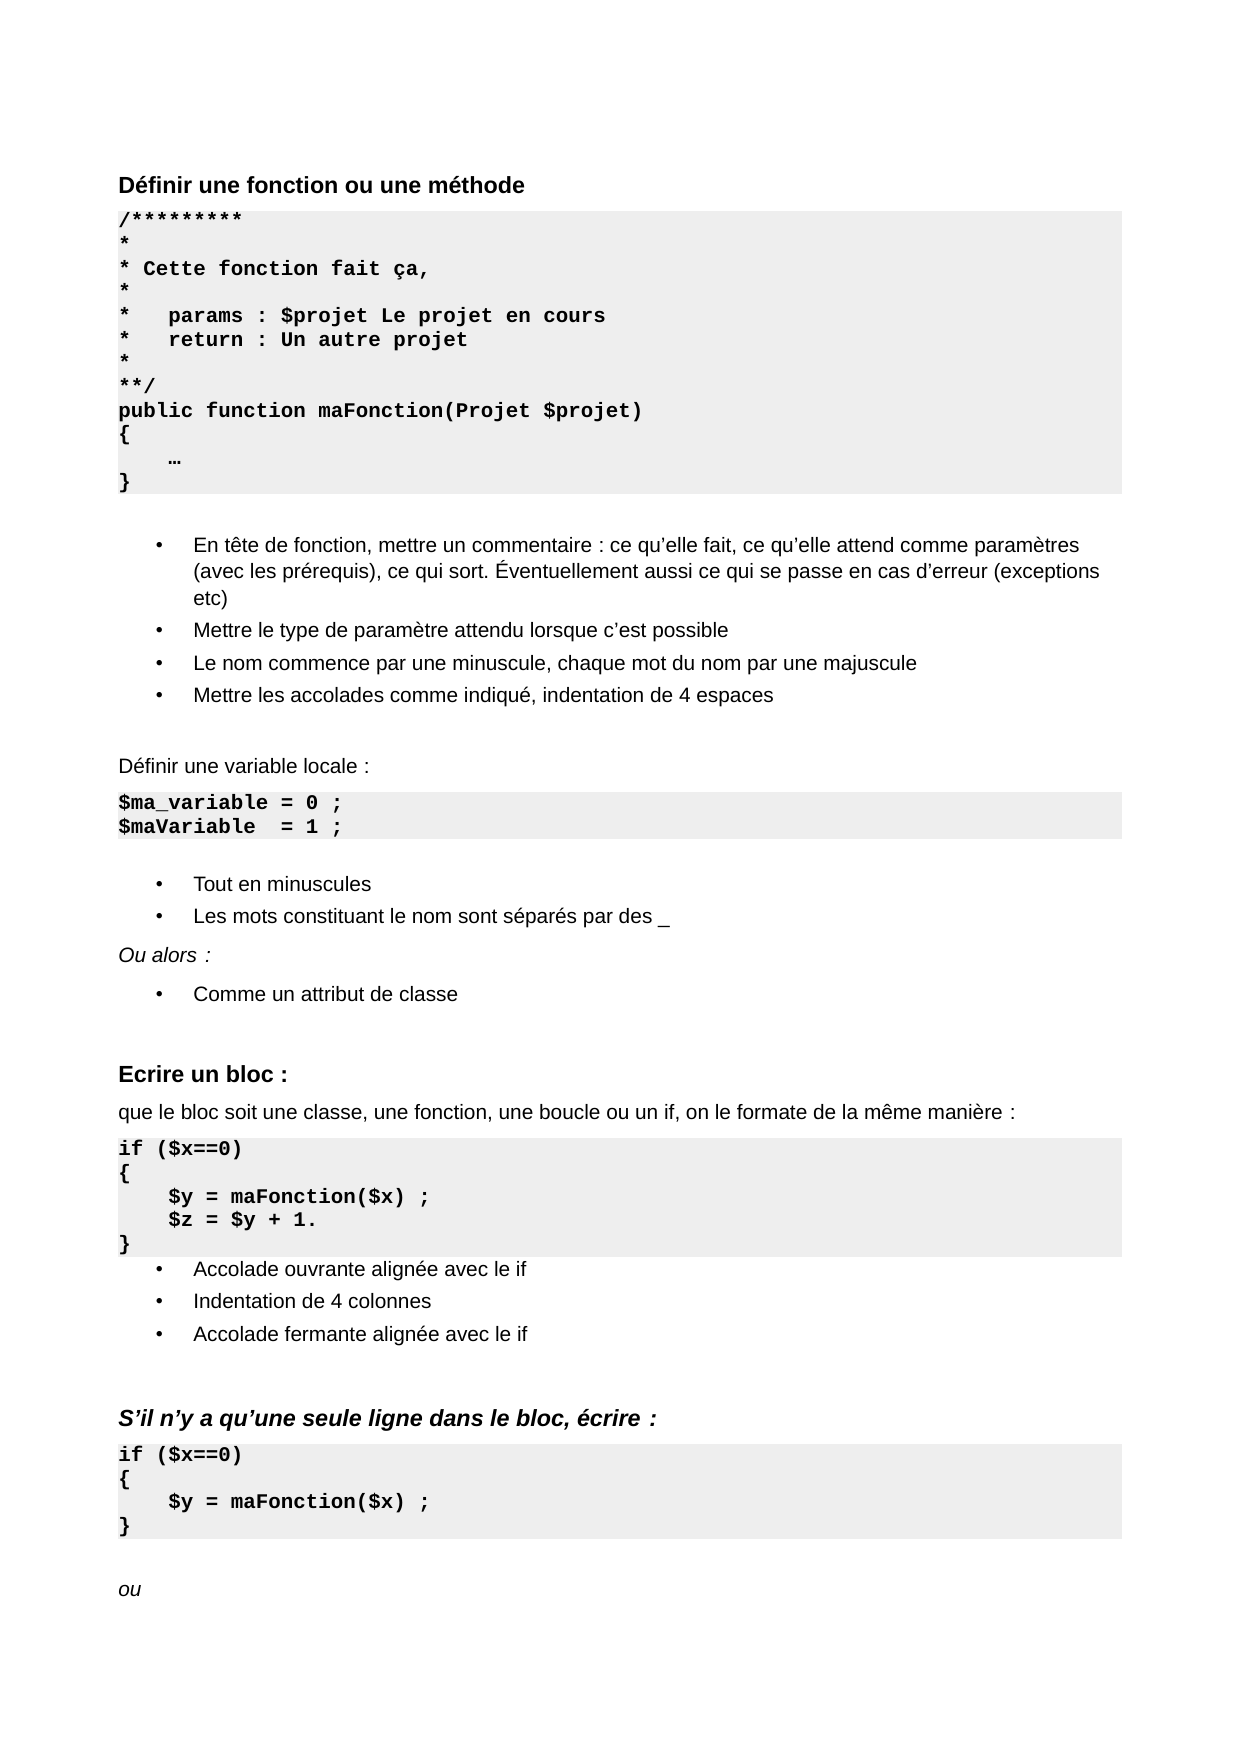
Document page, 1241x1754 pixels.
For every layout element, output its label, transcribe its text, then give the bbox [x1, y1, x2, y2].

list En tête de fonction, mettre un commentaire : ce qu’elle fait, ce qu’elle attend comme paramètres (avec les prérequis), ce qui sort. Éventuellement aussi ce qui se passe en cas d’erreur (exceptions etc) [156, 533, 1122, 609]
subtitle S’il n’y a qu’une seule ligne dans le bloc, écrire : [118, 1405, 1122, 1432]
text * [118, 281, 1122, 305]
text * [118, 352, 1122, 376]
text $maVariable = 1 ; [118, 816, 1122, 839]
text **/ [118, 376, 1122, 400]
text que le bloc soit une classe, une fonction, une boucle ou un if, on le formate de la même manière : [118, 1100, 1122, 1124]
list Mettre le type de paramètre attendu lorsque c’est possible [156, 618, 1122, 642]
text * [118, 234, 1122, 258]
subtitle Définir une fonction ou une méthode [118, 171, 1122, 198]
text ou [118, 1577, 1122, 1601]
text * return : Un autre projet [118, 329, 1122, 352]
text $ma_variable = 0 ; [118, 792, 1122, 816]
text if ($x==0) { $y = maFonction($x) ; $z = $y + 1. } [118, 1138, 1122, 1257]
subtitle Ecrire un bloc : [118, 1061, 1122, 1087]
text public function maFonction(Projet $projet) { … } [118, 400, 1122, 494]
text * Cette fonction fait ça, [118, 258, 1122, 281]
list Les mots constituant le nom sont séparés par des _ [156, 904, 1122, 928]
list Le nom commence par une minuscule, chaque mot du nom par une majuscule [156, 650, 1122, 674]
text Ou alors : [118, 943, 1122, 967]
list Indentation de 4 colonnes [156, 1289, 1122, 1313]
list Comme un attribut de classe [156, 981, 1122, 1005]
text if ($x==0) { $y = maFonction($x) ; } [118, 1444, 1122, 1539]
text /********* [118, 211, 1122, 234]
list Accolade ouvrante alignée avec le if [156, 1257, 1122, 1281]
list Mettre les accolades comme indiqué, indentation de 4 espaces [156, 683, 1122, 707]
list Accolade fermante alignée avec le if [156, 1321, 1122, 1346]
text Définir une variable locale : [118, 754, 1122, 778]
text * params : $projet Le projet en cours [118, 305, 1122, 329]
list Tout en minuscules [156, 872, 1122, 896]
